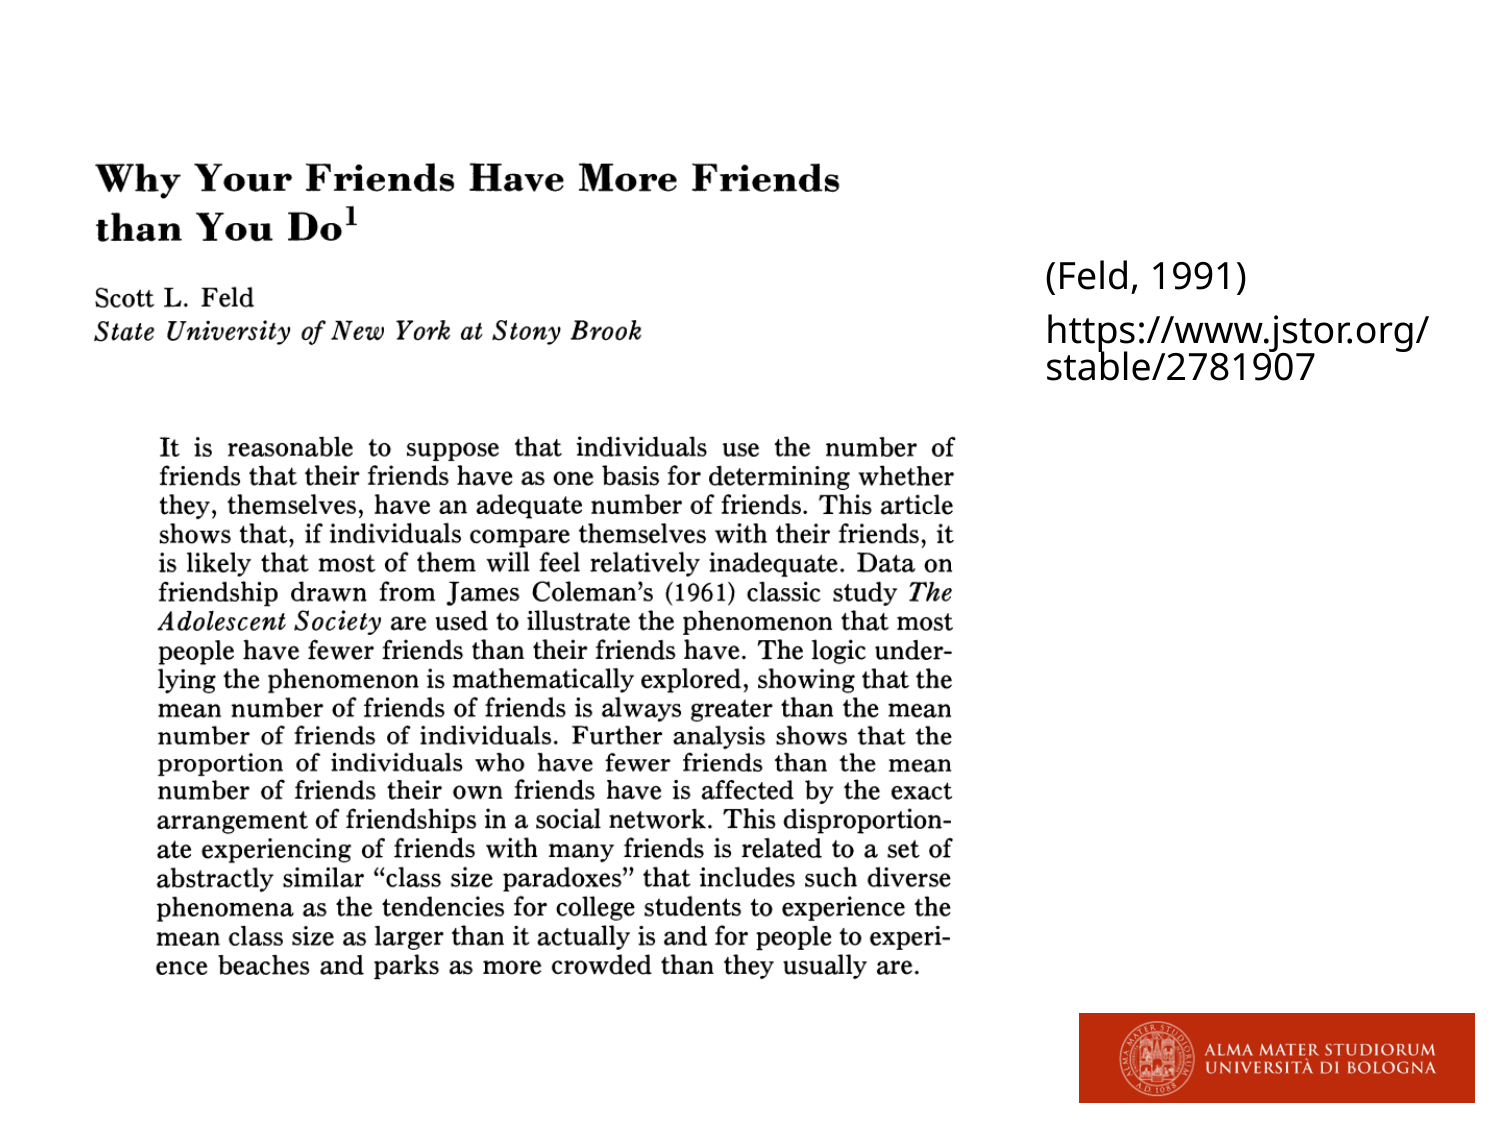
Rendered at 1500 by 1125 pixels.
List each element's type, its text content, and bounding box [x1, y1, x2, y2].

list (Feld, 1991) https://www.jstor.org/stable/2781907 [1030, 244, 1450, 1001]
picture [66, 123, 1000, 1002]
